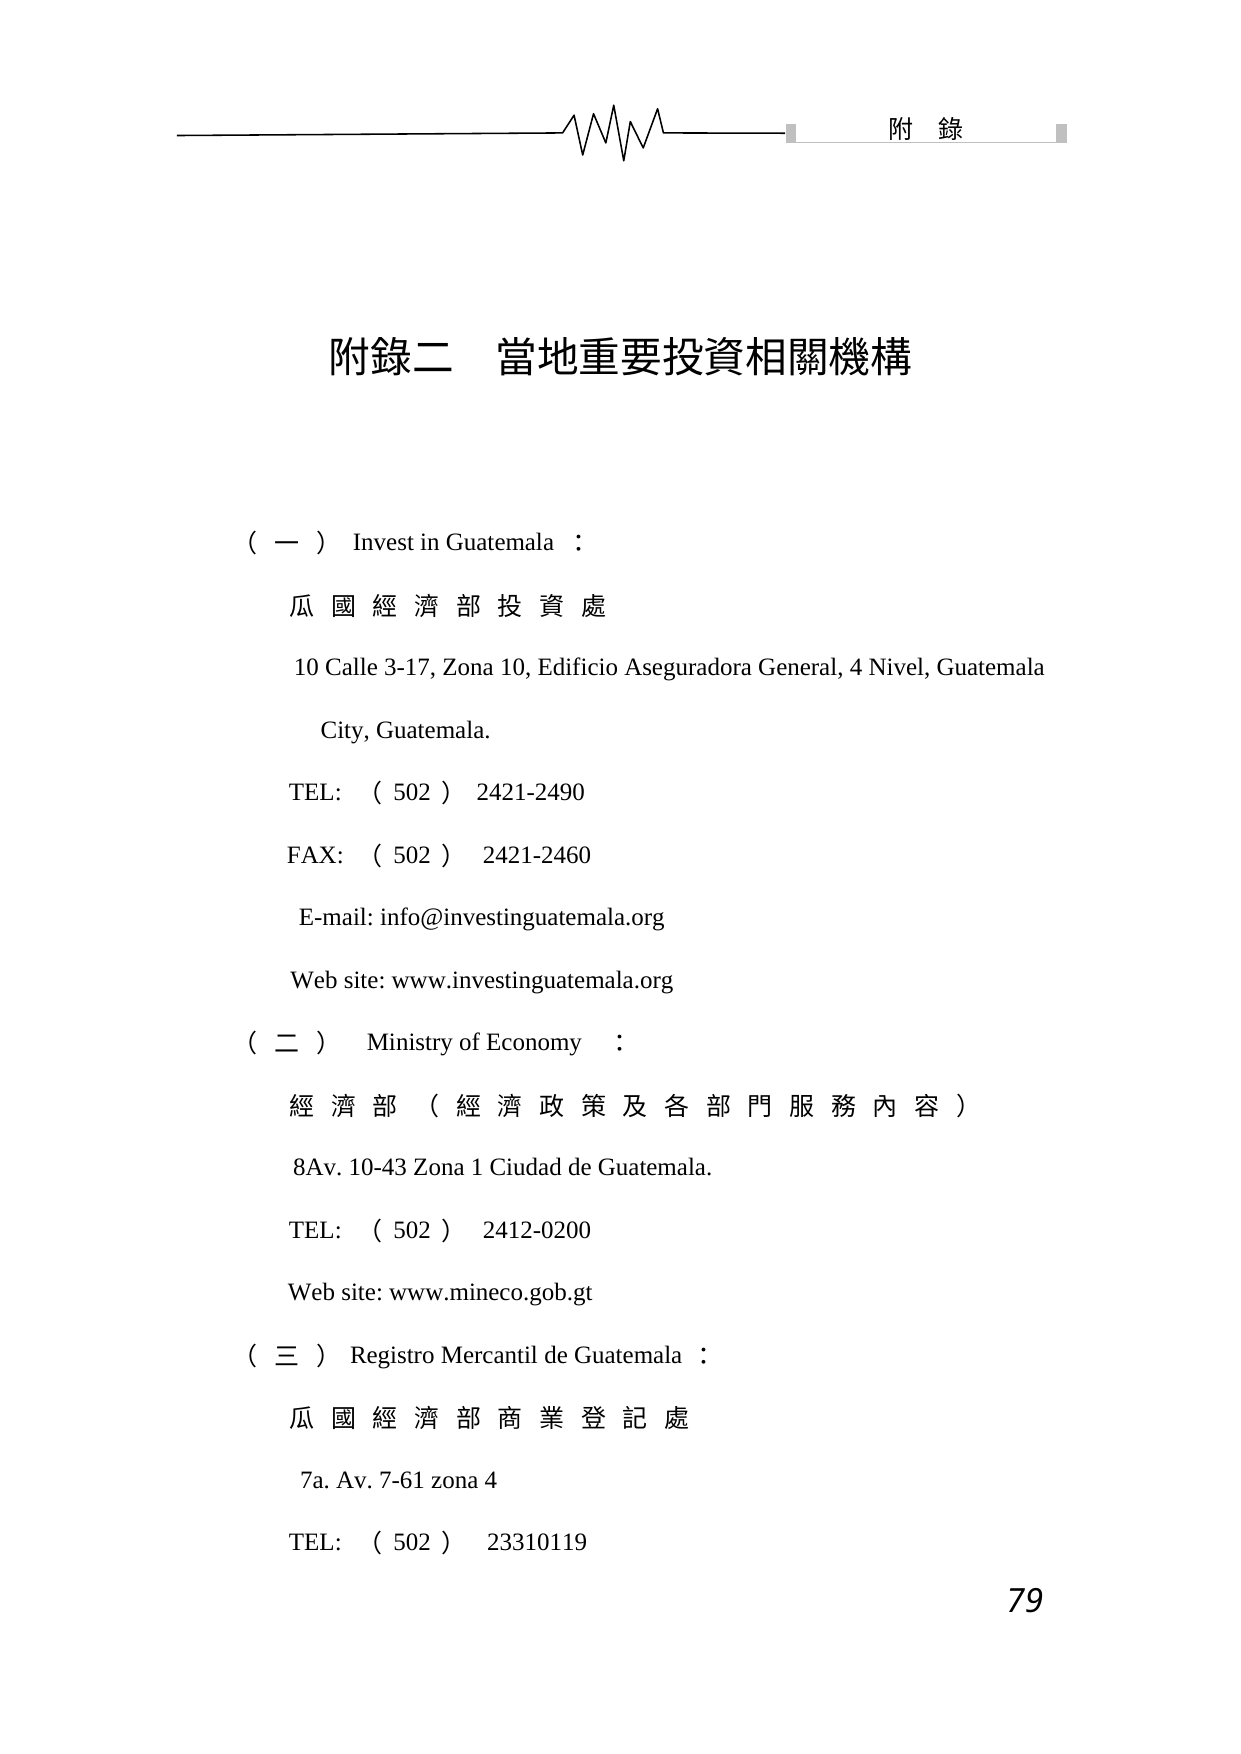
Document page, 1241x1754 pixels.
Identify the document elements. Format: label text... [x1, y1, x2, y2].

text 8Av. 10-43 Zona 1 Ciudad de Guatemala. [207, 1125, 1058, 1188]
text 10 Calle 3-17, Zona 10, Edificio Aseguradora General, 4 Nivel, Guatemala City, Guatemala. [207, 625, 1058, 750]
text 經濟部（經濟政策及各部門服務內容） [207, 1063, 1058, 1125]
text （一）Invest in Guatemala： [207, 500, 1058, 563]
text Web site: www.mineco.gob.gt [207, 1250, 1058, 1313]
text （三）Registro Mercantil de Guatemala： [207, 1313, 1058, 1375]
text E-mail: info@investinguatemala.org [207, 875, 1058, 938]
text FAX:（502）2421-2460 [207, 813, 1058, 875]
text 7a. Av. 7-61 zona 4 [207, 1438, 1058, 1500]
text 附錄二 當地重要投資相關機構 [183, 313, 1058, 375]
text TEL:（502）2421-2490 [207, 750, 1058, 813]
text （二）Ministry of Economy： [207, 1000, 1058, 1063]
text TEL:（502）2412-0200 [207, 1188, 1058, 1250]
text Web site: www.investinguatemala.org [207, 938, 1058, 1000]
text 瓜國經濟部商業登記處 [207, 1375, 1058, 1438]
text 瓜國經濟部投資處 [207, 563, 1058, 625]
text TEL:（502）23310119 [207, 1500, 1058, 1563]
